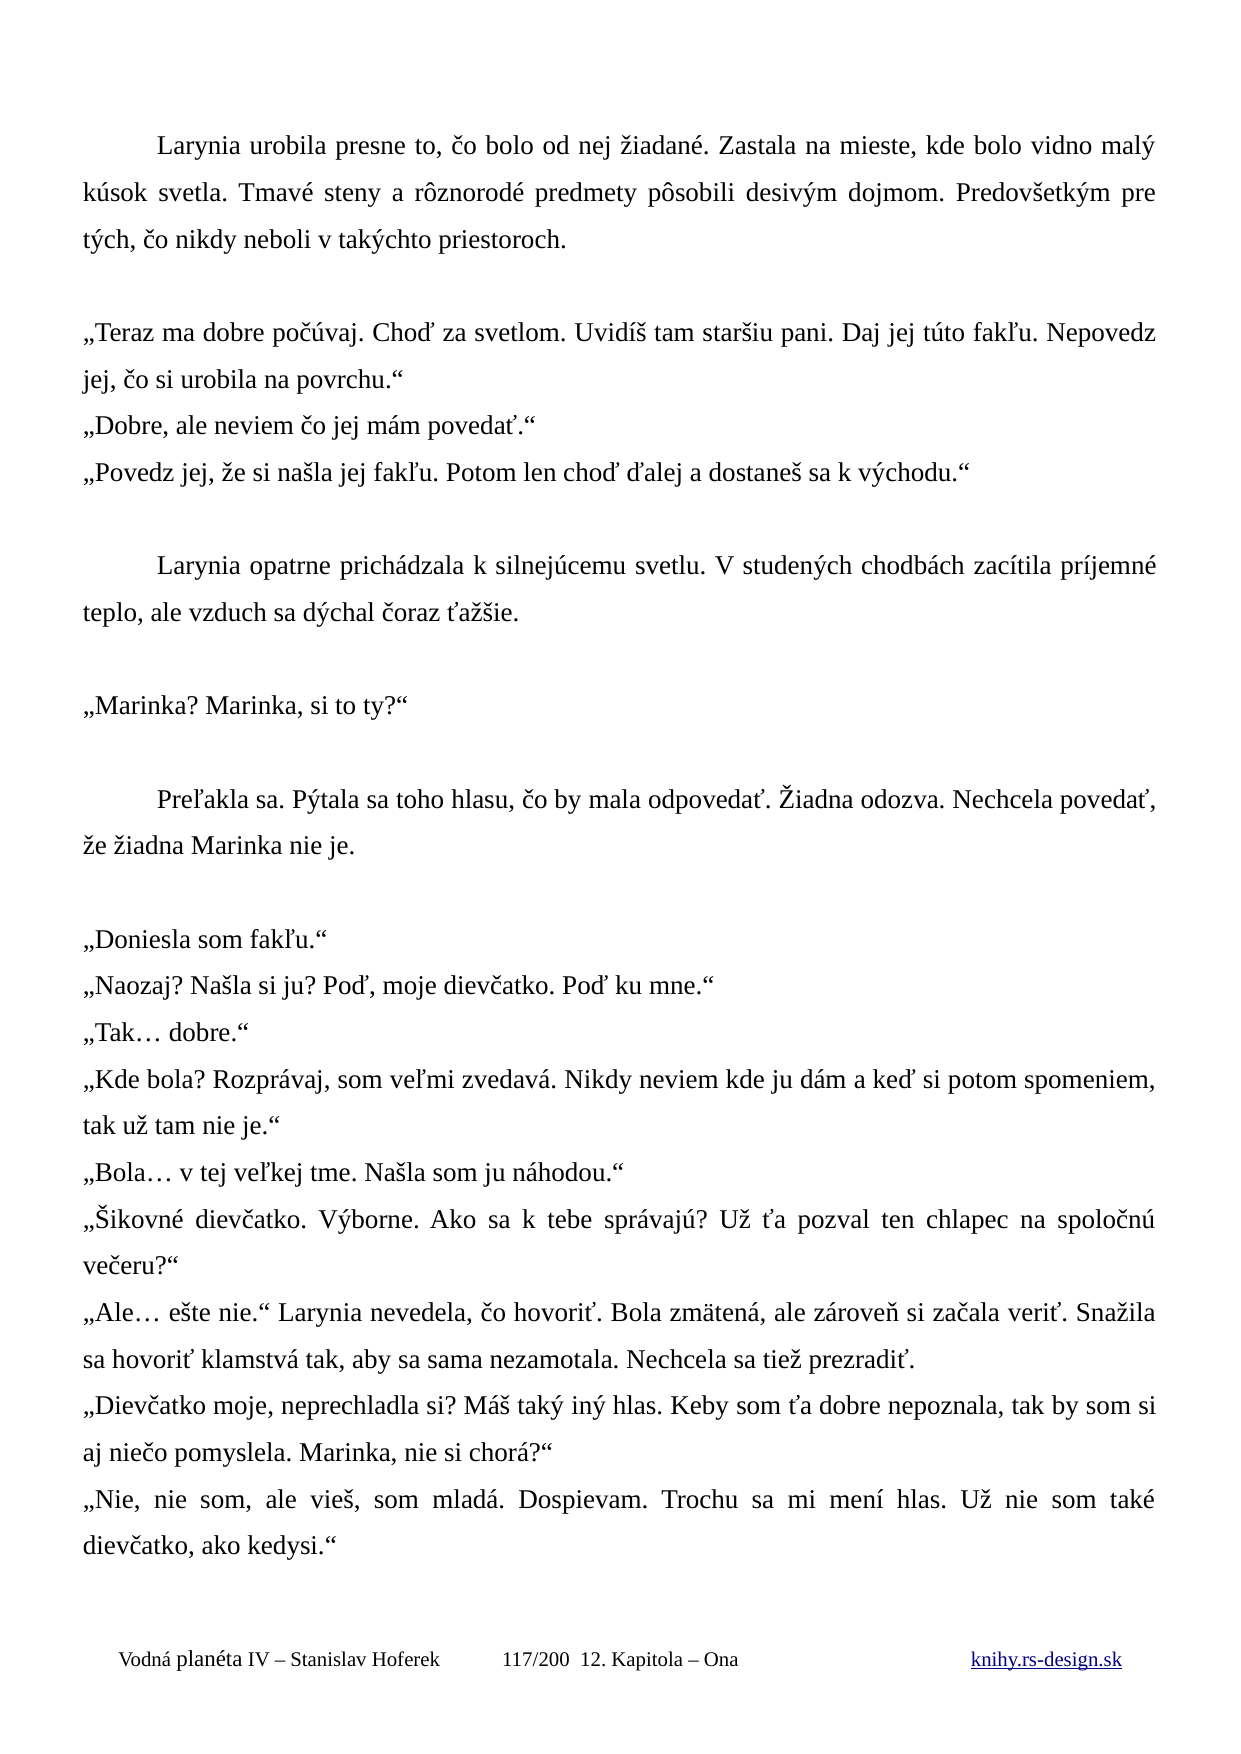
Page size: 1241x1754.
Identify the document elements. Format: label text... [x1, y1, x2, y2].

text „Kde bola? Rozprávaj, som veľmi zvedavá. Nikdy neviem kde ju dám a keď si potom spomeniem, tak už tam nie je.“ [83, 1063, 1157, 1141]
text „Naozaj? Našla si ju? Poď, moje dievčatko. Poď ku mne.“ [83, 969, 1157, 1001]
text „Dobre, ale neviem čo jej mám povedať.“ [83, 409, 1157, 441]
text „Teraz ma dobre počúvaj. Choď za svetlom. Uvidíš tam staršiu pani. Daj jej túto fakľu. Nepovedz jej, čo si urobila na povrchu.“ [83, 316, 1157, 394]
text Larynia opatrne prichádzala k silnejúcemu svetlu. V studených chodbách zacítila príjemné teplo, ale vzduch sa dýchal čoraz ťažšie. [83, 549, 1157, 627]
text „Povedz jej, že si našla jej fakľu. Potom len choď ďalej a dostaneš sa k východu.“ [83, 456, 1157, 487]
text „Dievčatko moje, neprechladla si? Máš taký iný hlas. Keby som ťa dobre nepoznala, tak by som si aj niečo pomyslela. Marinka, nie si chorá?“ [83, 1389, 1157, 1467]
text Preľakla sa. Pýtala sa toho hlasu, čo by mala odpovedať. Žiadna odozva. Nechcela povedať, že žiadna Marinka nie je. [83, 783, 1157, 861]
text „Bola… v tej veľkej tme. Našla som ju náhodou.“ [83, 1156, 1157, 1187]
text „Marinka? Marinka, si to ty?“ [83, 689, 1157, 721]
text Larynia urobila presne to, čo bolo od nej žiadané. Zastala na mieste, kde bolo vidno malý kúsok svetla. Tmavé steny a rôznorodé predmety pôsobili desivým dojmom. Predovšetkým pre tých, čo nikdy neboli v takýchto priestoroch. [83, 129, 1157, 254]
text „Nie, nie som, ale vieš, som mladá. Dospievam. Trochu sa mi mení hlas. Už nie som také dievčatko, ako kedysi.“ [83, 1483, 1157, 1561]
text „Šikovné dievčatko. Výborne. Ako sa k tebe správajú? Už ťa pozval ten chlapec na spoločnú večeru?“ [83, 1203, 1157, 1281]
text „Tak… dobre.“ [83, 1016, 1157, 1047]
text „Ale… ešte nie.“ Larynia nevedela, čo hovoriť. Bola zmätená, ale zároveň si začala veriť. Snažila sa hovoriť klamstvá tak, aby sa sama nezamotala. Nechcela sa tiež prezradiť. [83, 1296, 1157, 1374]
text „Doniesla som fakľu.“ [83, 923, 1157, 954]
